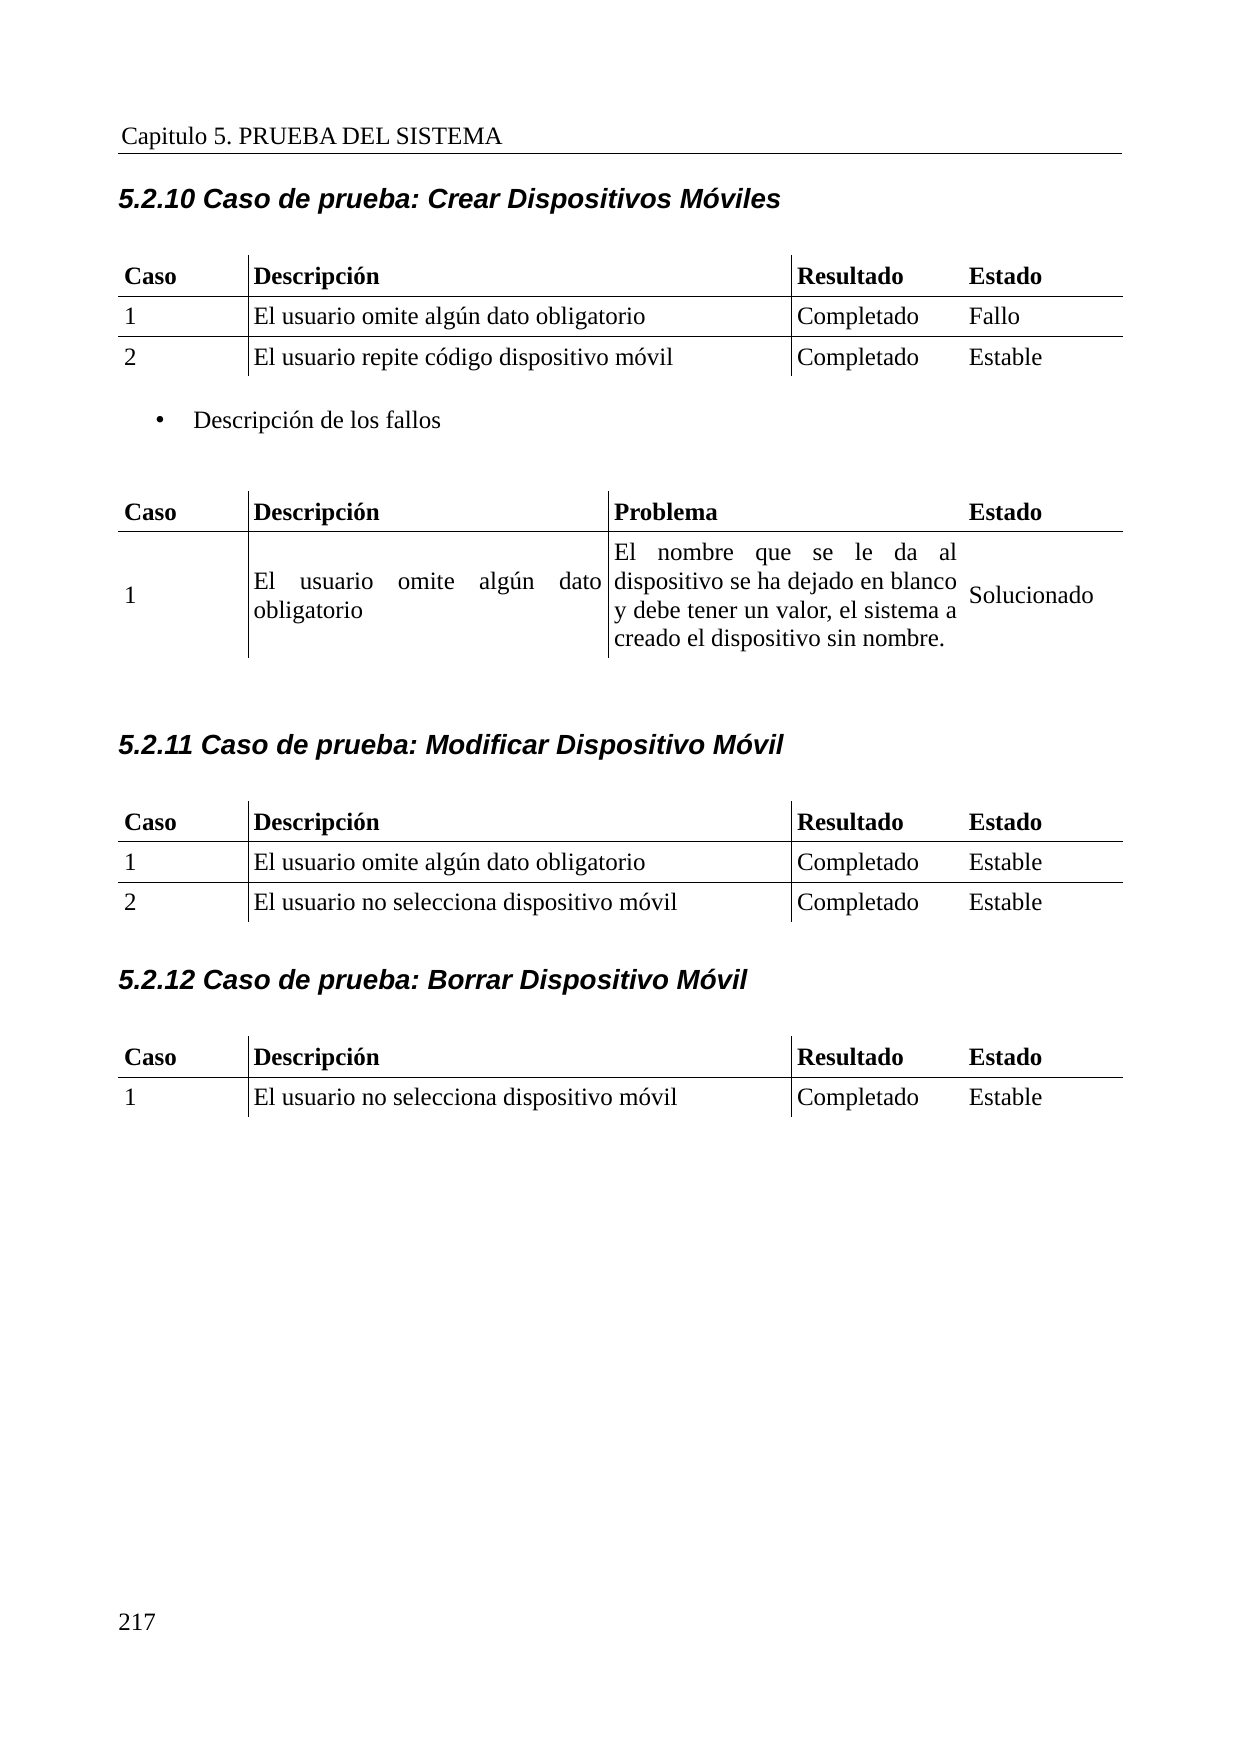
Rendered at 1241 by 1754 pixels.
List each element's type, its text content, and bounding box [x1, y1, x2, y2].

table_cell Completado [792, 842, 963, 882]
table_cell Completado [792, 883, 963, 922]
table_header Resultado [792, 1036, 963, 1077]
table_header Resultado [792, 801, 963, 841]
list Descripción de los fallos [156, 405, 1122, 434]
table_cell El usuario no selecciona dispositivo móvil [249, 883, 791, 922]
table_cell Solucionado [963, 532, 1123, 658]
table_cell 1 [118, 842, 248, 882]
table_cell 2 [118, 883, 248, 922]
table_cell El usuario omite algún dato obligatorio [249, 842, 791, 882]
table_header Descripción [249, 255, 791, 296]
table_cell Fallo [963, 297, 1123, 336]
table_header Caso [118, 801, 248, 841]
table_cell Completado [792, 337, 963, 376]
table_cell 1 [118, 1078, 248, 1117]
subtitle 5.2.11 Caso de prueba: Modificar Dispositivo Móvil [118, 728, 1122, 760]
table_cell Estable [963, 1078, 1123, 1117]
table_cell El usuario omite algún dato obligatorio [249, 532, 608, 658]
table_header Descripción [249, 801, 791, 841]
table_cell Estable [963, 842, 1123, 882]
subtitle 5.2.12 Caso de prueba: Borrar Dispositivo Móvil [118, 963, 1122, 995]
table_cell Completado [792, 1078, 963, 1117]
table_cell El usuario omite algún dato obligatorio [249, 297, 791, 336]
table_cell Completado [792, 297, 963, 336]
table_header Problema [609, 491, 963, 531]
table_cell El usuario no selecciona dispositivo móvil [249, 1078, 791, 1117]
table_cell 1 [118, 532, 248, 658]
table_header Estado [963, 491, 1123, 531]
subtitle 5.2.10 Caso de prueba: Crear Dispositivos Móviles [118, 182, 1122, 214]
table_header Estado [963, 801, 1123, 841]
table_cell 2 [118, 337, 248, 376]
table_cell El nombre que se le da al dispositivo se ha dejado en blanco y debe tener un valor, el sistema a creado el dispositivo sin nombre. [609, 532, 963, 658]
table_header Resultado [792, 255, 963, 296]
table_cell Estable [963, 337, 1123, 376]
table_header Caso [118, 255, 248, 296]
table_cell 1 [118, 297, 248, 336]
table_header Estado [963, 1036, 1123, 1077]
table_header Estado [963, 255, 1123, 296]
table_header Descripción [249, 491, 608, 531]
table_cell El usuario repite código dispositivo móvil [249, 337, 791, 376]
table_header Caso [118, 491, 248, 531]
table_header Descripción [249, 1036, 791, 1077]
table_cell Estable [963, 883, 1123, 922]
table_header Caso [118, 1036, 248, 1077]
